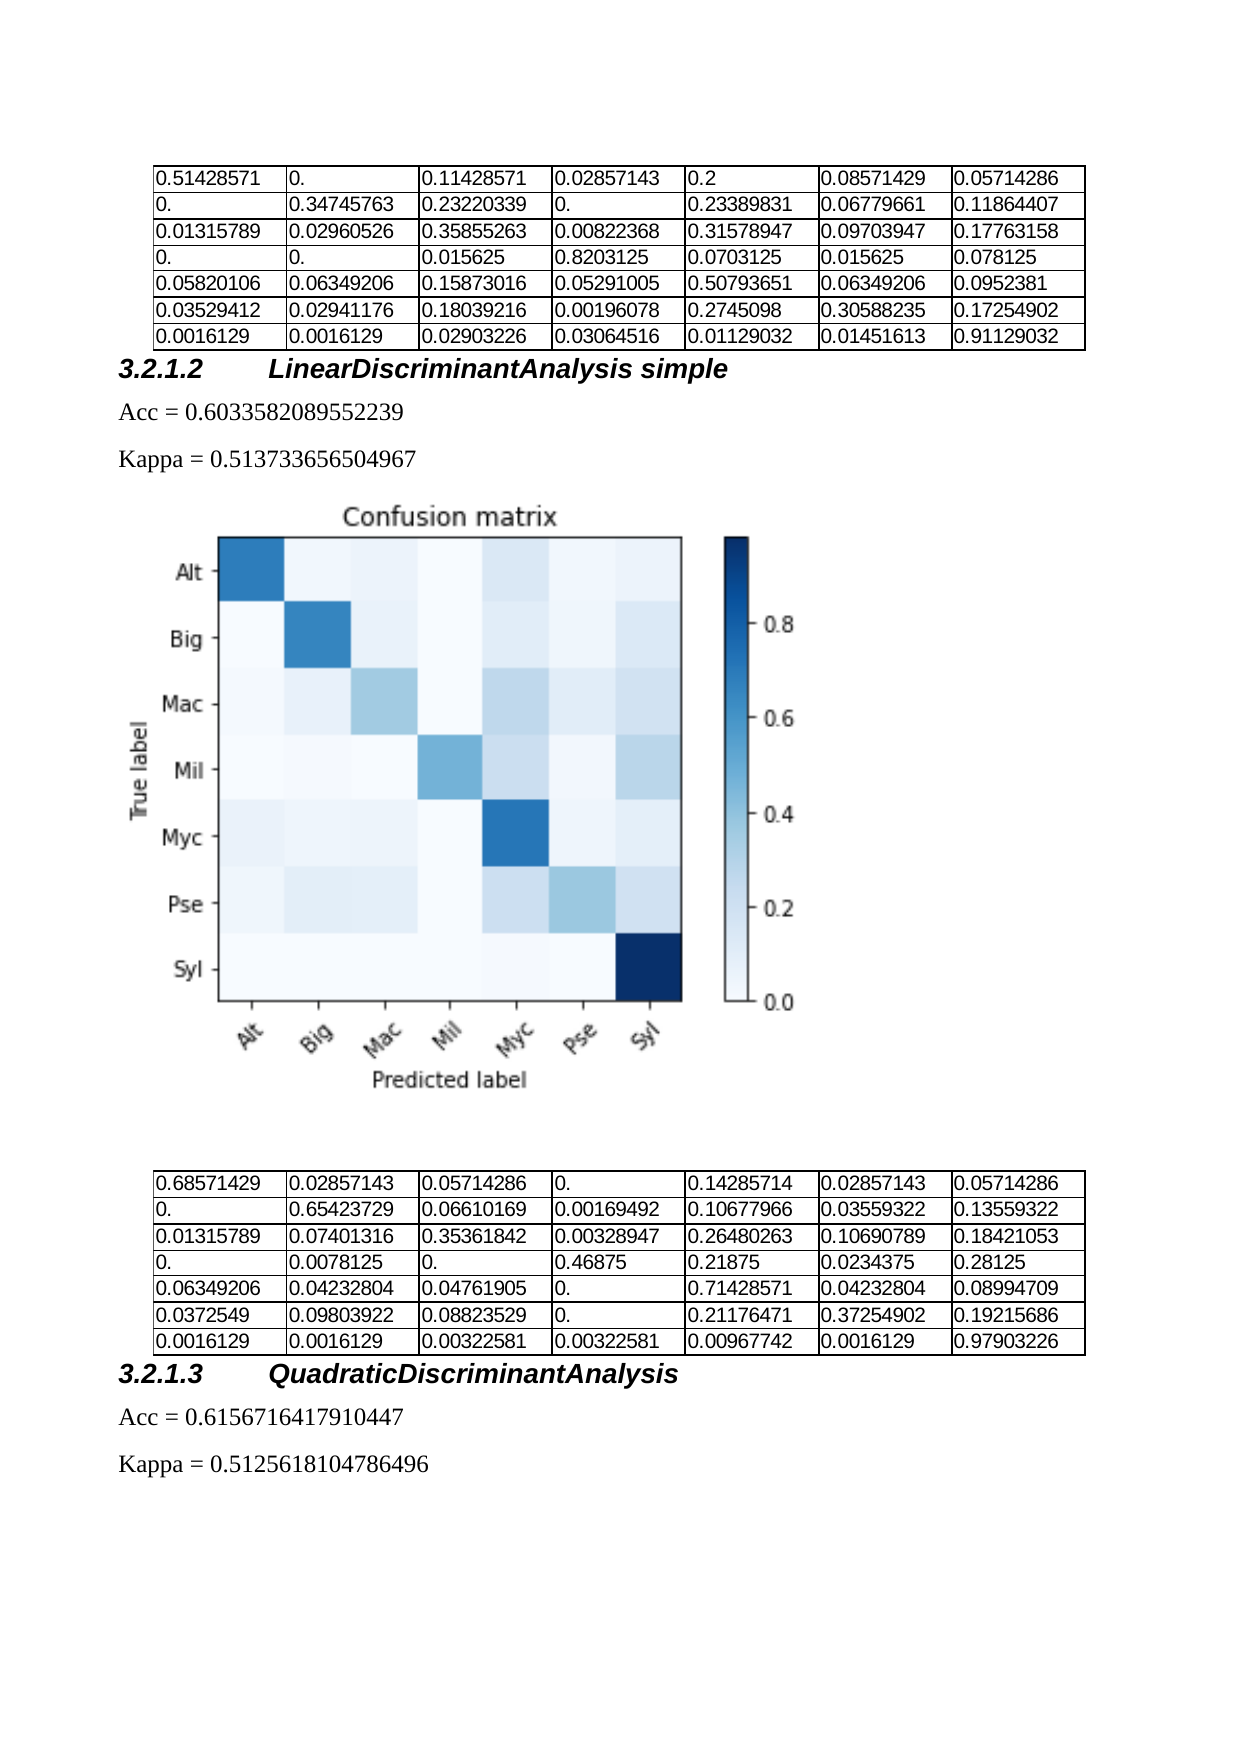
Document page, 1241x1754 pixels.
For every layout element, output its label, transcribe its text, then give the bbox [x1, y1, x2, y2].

text Kappa = 0.513733656504967 [118, 444, 1122, 473]
text Kappa = 0.5125618104786496 [118, 1449, 1122, 1478]
text Acc = 0.6156716417910447 [118, 1402, 1122, 1431]
text Acc = 0.6033582089552239 [118, 397, 1122, 426]
subtitle LinearDiscriminantAnalysis simple [118, 226, 1122, 384]
subtitle QuadraticDiscriminantAnalysis [118, 1231, 1122, 1389]
picture [118, 492, 810, 1105]
